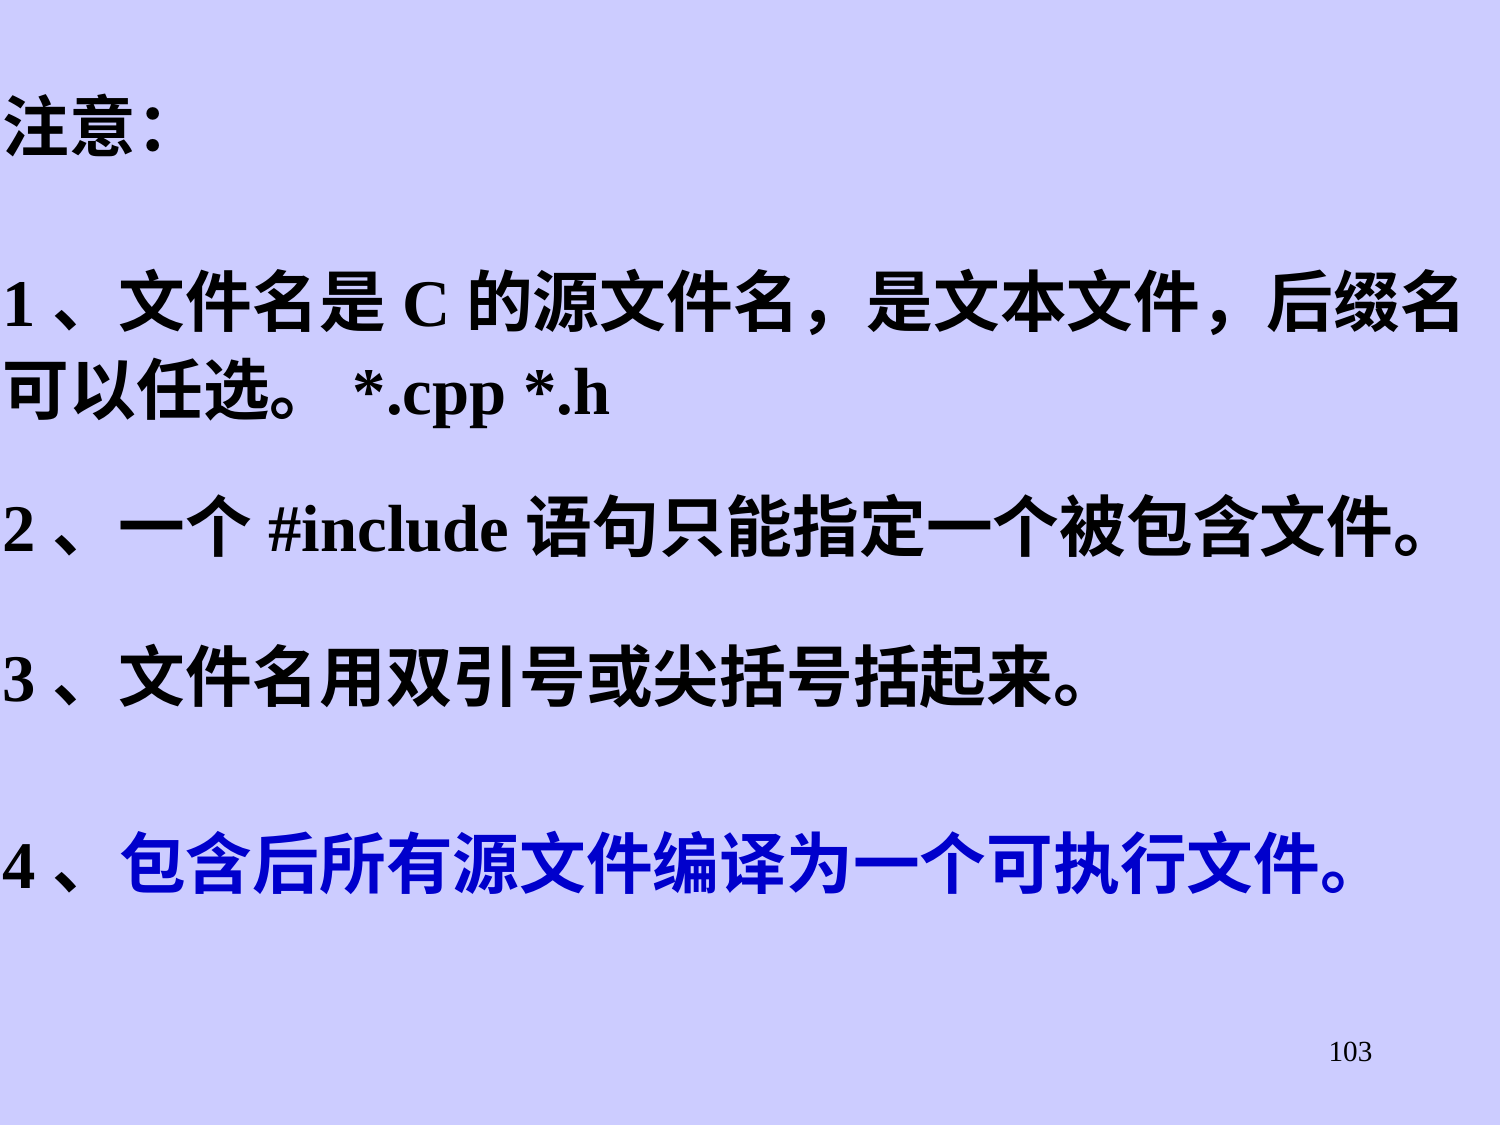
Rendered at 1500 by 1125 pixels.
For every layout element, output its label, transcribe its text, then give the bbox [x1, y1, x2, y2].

text_box 3、文件名用双引号或尖括号括起来。 [0, 624, 1500, 717]
text_box 4、包含后所有源文件编译为一个可执行文件。 [0, 812, 1500, 905]
text_box 注意： [0, 75, 463, 167]
text_box [1074, 1025, 1388, 1101]
text_box 2、一个#include语句只能指定一个被包含文件。 [0, 474, 1500, 567]
text_box 1、文件名是C的源文件名，是文本文件，后缀名可以任选。*.cpp *.h [0, 249, 1500, 430]
